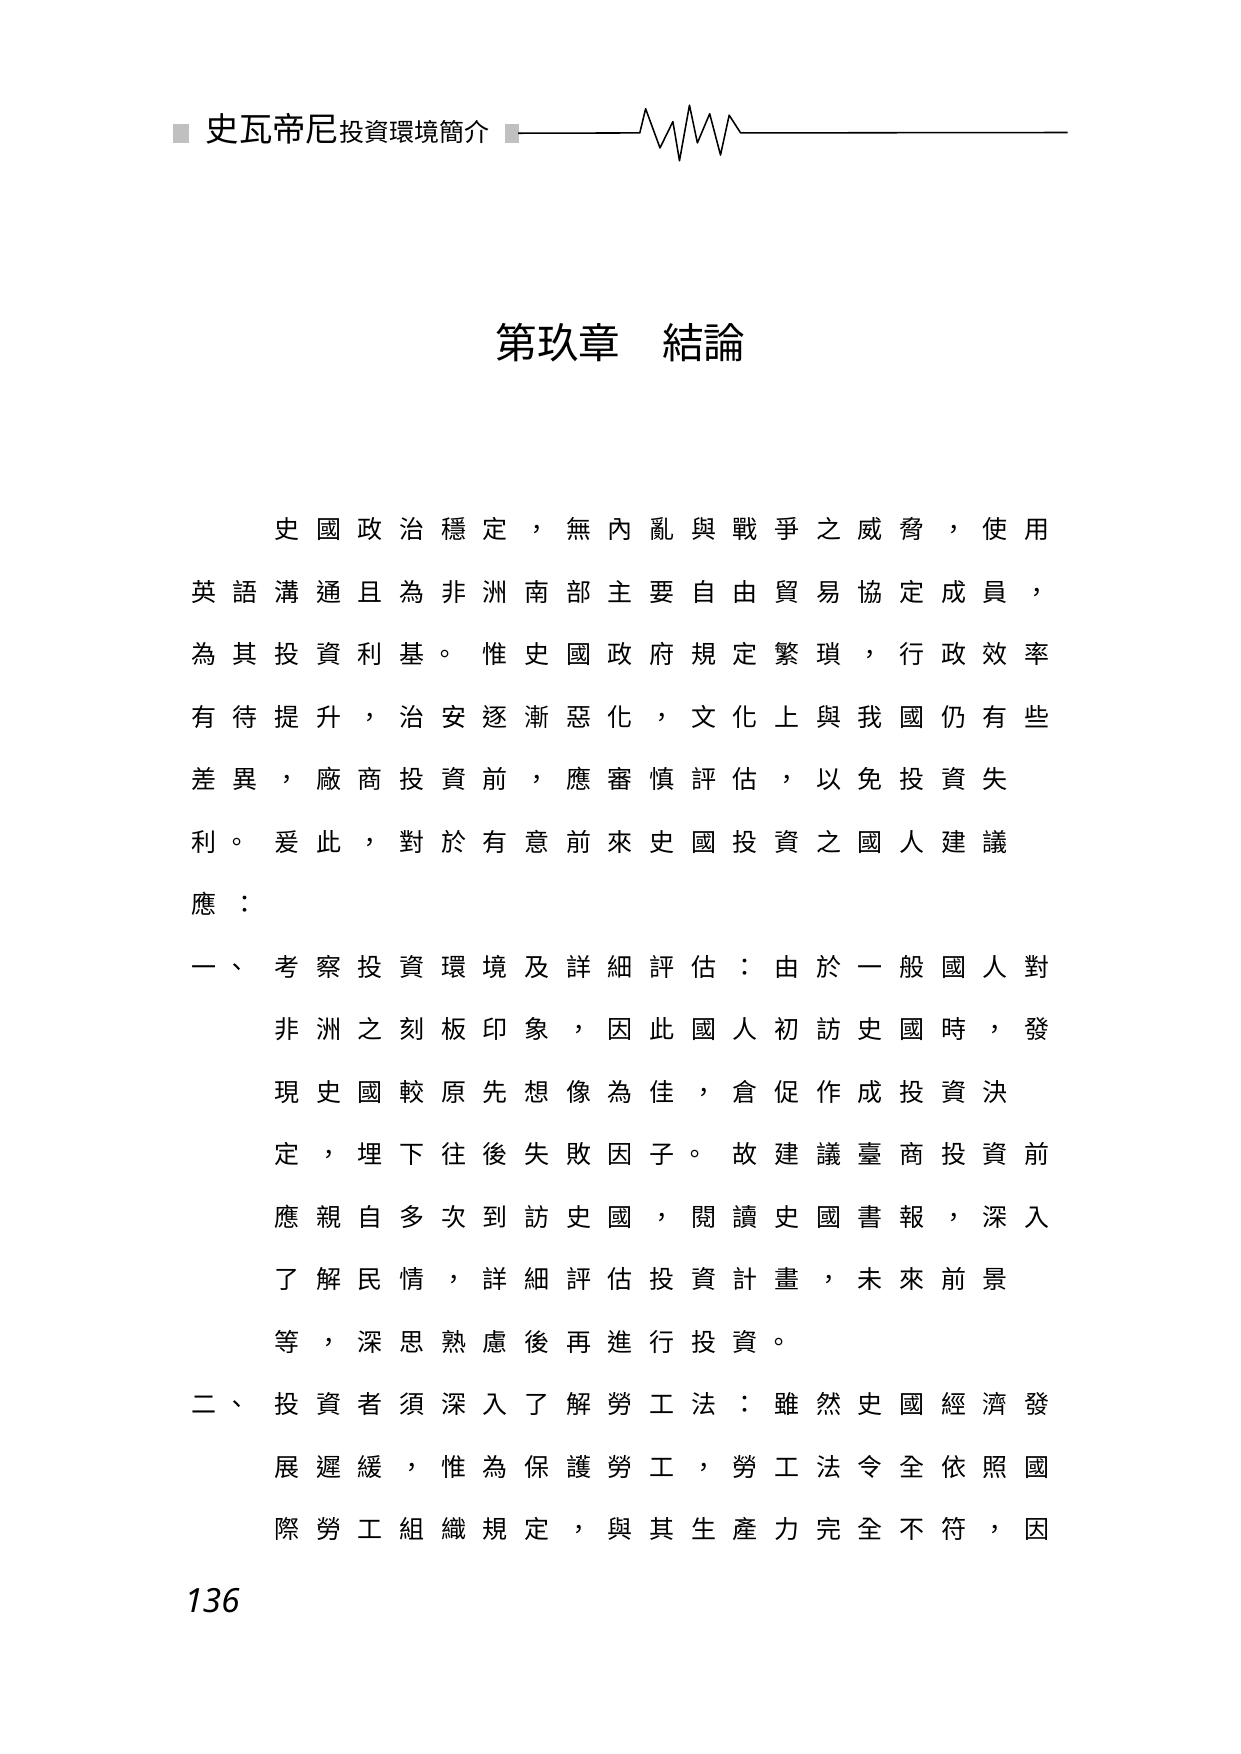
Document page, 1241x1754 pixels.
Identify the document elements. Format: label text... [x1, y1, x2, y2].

text 史國政治穩定，無內亂與戰爭之威脅，使用英語溝通且為非洲南部主要自由貿易協定成員，為其投資利基。惟史國政府規定繁瑣，行政效率有待提升，治安逐漸惡化，文化上與我國仍有些差異，廠商投資前，應審慎評估，以免投資失利。爰此，對於有意前來史國投資之國人建議應： [183, 486, 1058, 924]
text 二、投資者須深入了解勞工法：雖然史國經濟發展遲緩，惟為保護勞工，勞工法令全依照國際勞工組織規定，與其生產力完全不符，因 [183, 1361, 1058, 1549]
text 第玖章 結論 [183, 299, 1058, 361]
text 一、考察投資環境及詳細評估：由於一般國人對非洲之刻板印象，因此國人初訪史國時，發現史國較原先想像為佳，倉促作成投資決定，埋下往後失敗因子。故建議臺商投資前應親自多次到訪史國，閱讀史國書報，深入了解民情，詳細評估投資計畫，未來前景等，深思熟慮後再進行投資。 [183, 924, 1058, 1361]
